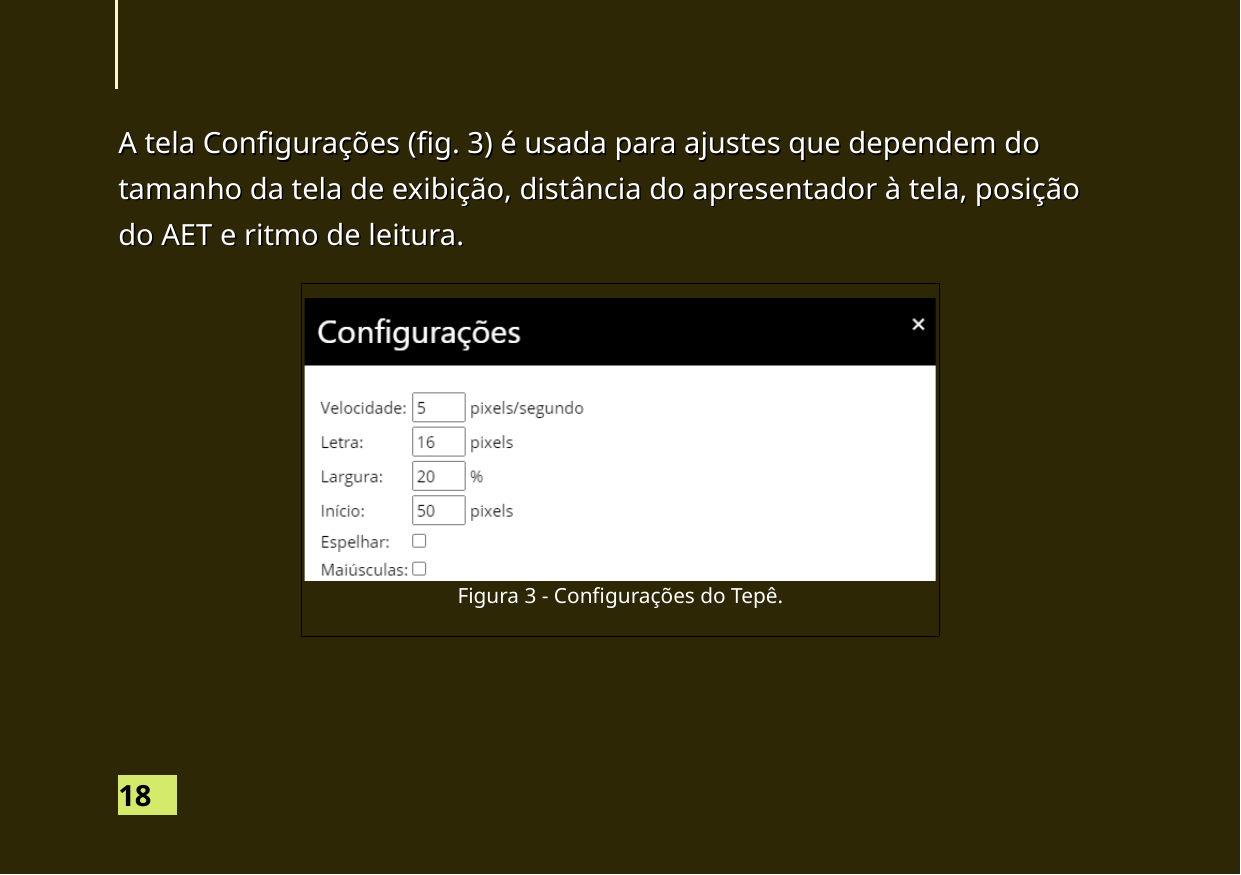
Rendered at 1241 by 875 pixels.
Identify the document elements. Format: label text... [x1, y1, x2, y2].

text Figura 3 - Configurações do Tepê. [304, 581, 936, 609]
picture [304, 298, 936, 581]
text A tela Configurações (fig. 3) é usada para ajustes que dependem do tamanho da tela de exibição, distância do apresentador à tela, posição do AET e ritmo de leitura. [118, 123, 1122, 253]
